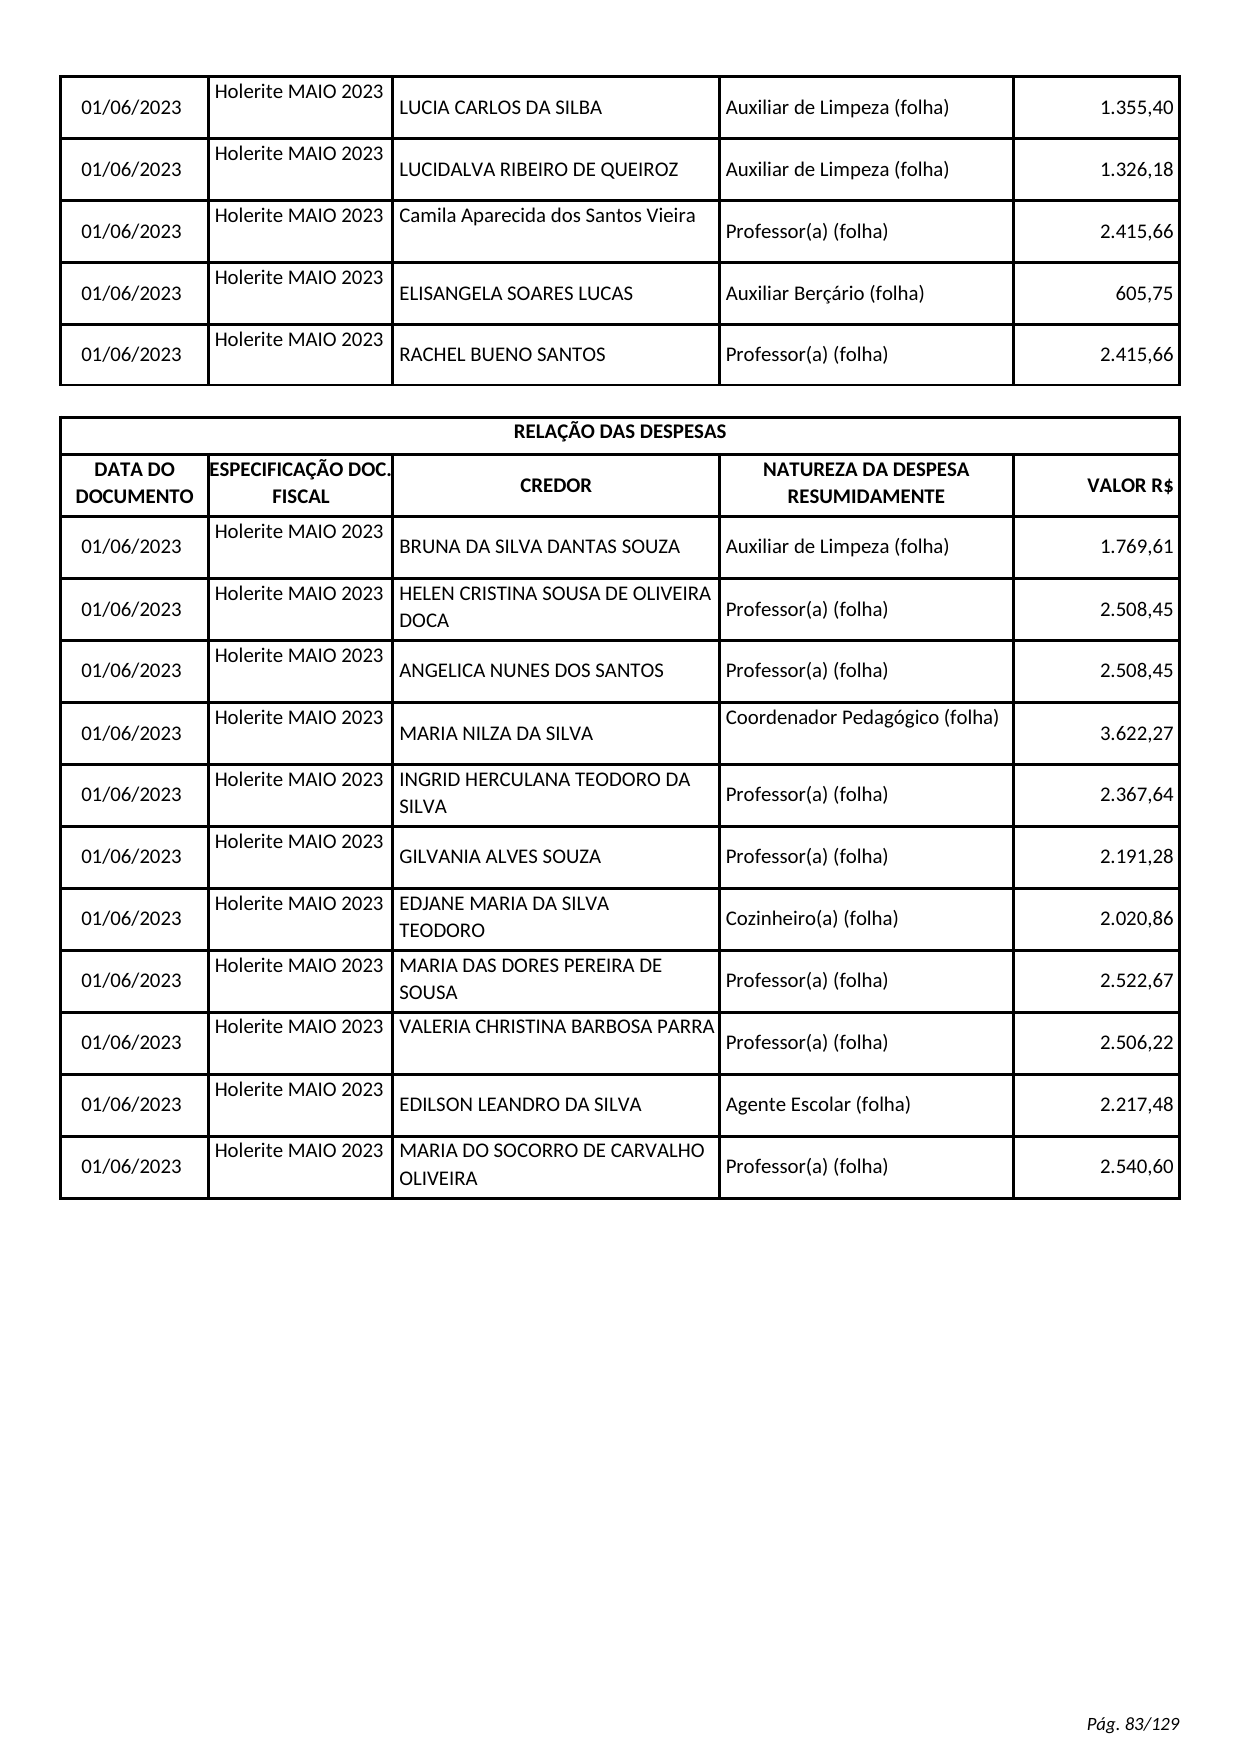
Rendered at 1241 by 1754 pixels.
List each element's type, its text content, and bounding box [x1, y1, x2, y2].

table_cell Coordenador Pedagógico (folha) [721, 704, 1012, 763]
table_cell ANGELICA NUNES DOS SANTOS [394, 642, 718, 701]
table_cell DATA DO DOCUMENTO [62, 456, 207, 515]
table_cell 01/06/2023 [62, 642, 207, 701]
table_cell Cozinheiro(a) (folha) [721, 890, 1012, 949]
table_cell MARIA DO SOCORRO DE CARVALHO OLIVEIRA [394, 1138, 718, 1197]
table_cell Holerite MAIO 2023 [210, 78, 391, 137]
table_cell 01/06/2023 [62, 1138, 207, 1197]
table_cell 01/06/2023 [62, 704, 207, 763]
table_cell 2.540,60 [1015, 1138, 1178, 1197]
table_cell Professor(a) (folha) [721, 202, 1012, 261]
table_cell Holerite MAIO 2023 [210, 1014, 391, 1073]
table_cell MARIA DAS DORES PEREIRA DE SOUSA [394, 952, 718, 1011]
table_cell Holerite MAIO 2023 [210, 1138, 391, 1197]
table_cell GILVANIA ALVES SOUZA [394, 828, 718, 887]
table_cell 2.522,67 [1015, 952, 1178, 1011]
table_cell Holerite MAIO 2023 [210, 1076, 391, 1134]
table_cell VALOR R$ [1015, 456, 1178, 515]
table_cell 2.508,45 [1015, 580, 1178, 639]
table_header RELAÇÃO DAS DESPESAS [62, 419, 1178, 453]
table_cell Camila Aparecida dos Santos Vieira [394, 202, 718, 261]
table_cell 2.506,22 [1015, 1014, 1178, 1073]
table_cell 2.191,28 [1015, 828, 1178, 887]
table_cell Auxiliar de Limpeza (folha) [721, 140, 1012, 199]
table_cell Holerite MAIO 2023 [210, 264, 391, 323]
table_cell 2.367,64 [1015, 766, 1178, 825]
table_cell 1.326,18 [1015, 140, 1178, 199]
table_cell Auxiliar Berçário (folha) [721, 264, 1012, 323]
table_cell 2.415,66 [1015, 326, 1178, 384]
table_cell 01/06/2023 [62, 952, 207, 1011]
table_cell EDILSON LEANDRO DA SILVA [394, 1076, 718, 1134]
table_cell Holerite MAIO 2023 [210, 890, 391, 949]
table_cell ESPECIFICAÇÃO DOC. FISCAL [210, 456, 391, 515]
table_cell Holerite MAIO 2023 [210, 952, 391, 1011]
table_cell 01/06/2023 [62, 140, 207, 199]
table_cell Professor(a) (folha) [721, 326, 1012, 384]
table_cell Auxiliar de Limpeza (folha) [721, 78, 1012, 137]
table_cell LUCIDALVA RIBEIRO DE QUEIROZ [394, 140, 718, 199]
table_cell 01/06/2023 [62, 828, 207, 887]
table_cell Auxiliar de Limpeza (folha) [721, 518, 1012, 577]
table_cell Professor(a) (folha) [721, 828, 1012, 887]
table_cell 1.769,61 [1015, 518, 1178, 577]
table_cell 01/06/2023 [62, 264, 207, 323]
table_cell EDJANE MARIA DA SILVA TEODORO [394, 890, 718, 949]
table_cell Holerite MAIO 2023 [210, 704, 391, 763]
table_cell Holerite MAIO 2023 [210, 326, 391, 384]
table_cell BRUNA DA SILVA DANTAS SOUZA [394, 518, 718, 577]
table_cell NATUREZA DA DESPESA RESUMIDAMENTE [721, 456, 1012, 515]
table_cell 2.508,45 [1015, 642, 1178, 701]
table_cell LUCIA CARLOS DA SILBA [394, 78, 718, 137]
table_cell Holerite MAIO 2023 [210, 518, 391, 577]
table_cell Professor(a) (folha) [721, 766, 1012, 825]
table_cell Holerite MAIO 2023 [210, 828, 391, 887]
table_cell 01/06/2023 [62, 326, 207, 384]
table_cell RACHEL BUENO SANTOS [394, 326, 718, 384]
table_cell HELEN CRISTINA SOUSA DE OLIVEIRA DOCA [394, 580, 718, 639]
table_cell VALERIA CHRISTINA BARBOSA PARRA [394, 1014, 718, 1073]
table_cell 01/06/2023 [62, 518, 207, 577]
table_cell MARIA NILZA DA SILVA [394, 704, 718, 763]
table_cell 01/06/2023 [62, 766, 207, 825]
table_cell 3.622,27 [1015, 704, 1178, 763]
table_cell 2.415,66 [1015, 202, 1178, 261]
table_cell 01/06/2023 [62, 580, 207, 639]
table_cell 1.355,40 [1015, 78, 1178, 137]
table_cell 01/06/2023 [62, 1014, 207, 1073]
table_cell Professor(a) (folha) [721, 1014, 1012, 1073]
table_cell Professor(a) (folha) [721, 952, 1012, 1011]
table_cell CREDOR [394, 456, 718, 515]
table_cell 2.217,48 [1015, 1076, 1178, 1134]
table_cell 2.020,86 [1015, 890, 1178, 949]
table_cell Professor(a) (folha) [721, 642, 1012, 701]
table_cell Agente Escolar (folha) [721, 1076, 1012, 1134]
table_cell ELISANGELA SOARES LUCAS [394, 264, 718, 323]
table_cell Holerite MAIO 2023 [210, 580, 391, 639]
table_cell 605,75 [1015, 264, 1178, 323]
table_cell INGRID HERCULANA TEODORO DA SILVA [394, 766, 718, 825]
table_cell Holerite MAIO 2023 [210, 140, 391, 199]
table_cell Professor(a) (folha) [721, 580, 1012, 639]
table_cell 01/06/2023 [62, 1076, 207, 1134]
table_cell 01/06/2023 [62, 890, 207, 949]
table_cell Holerite MAIO 2023 [210, 642, 391, 701]
table_cell Holerite MAIO 2023 [210, 202, 391, 261]
table_cell 01/06/2023 [62, 202, 207, 261]
table_cell Holerite MAIO 2023 [210, 766, 391, 825]
table_cell 01/06/2023 [62, 78, 207, 137]
table_cell Professor(a) (folha) [721, 1138, 1012, 1197]
